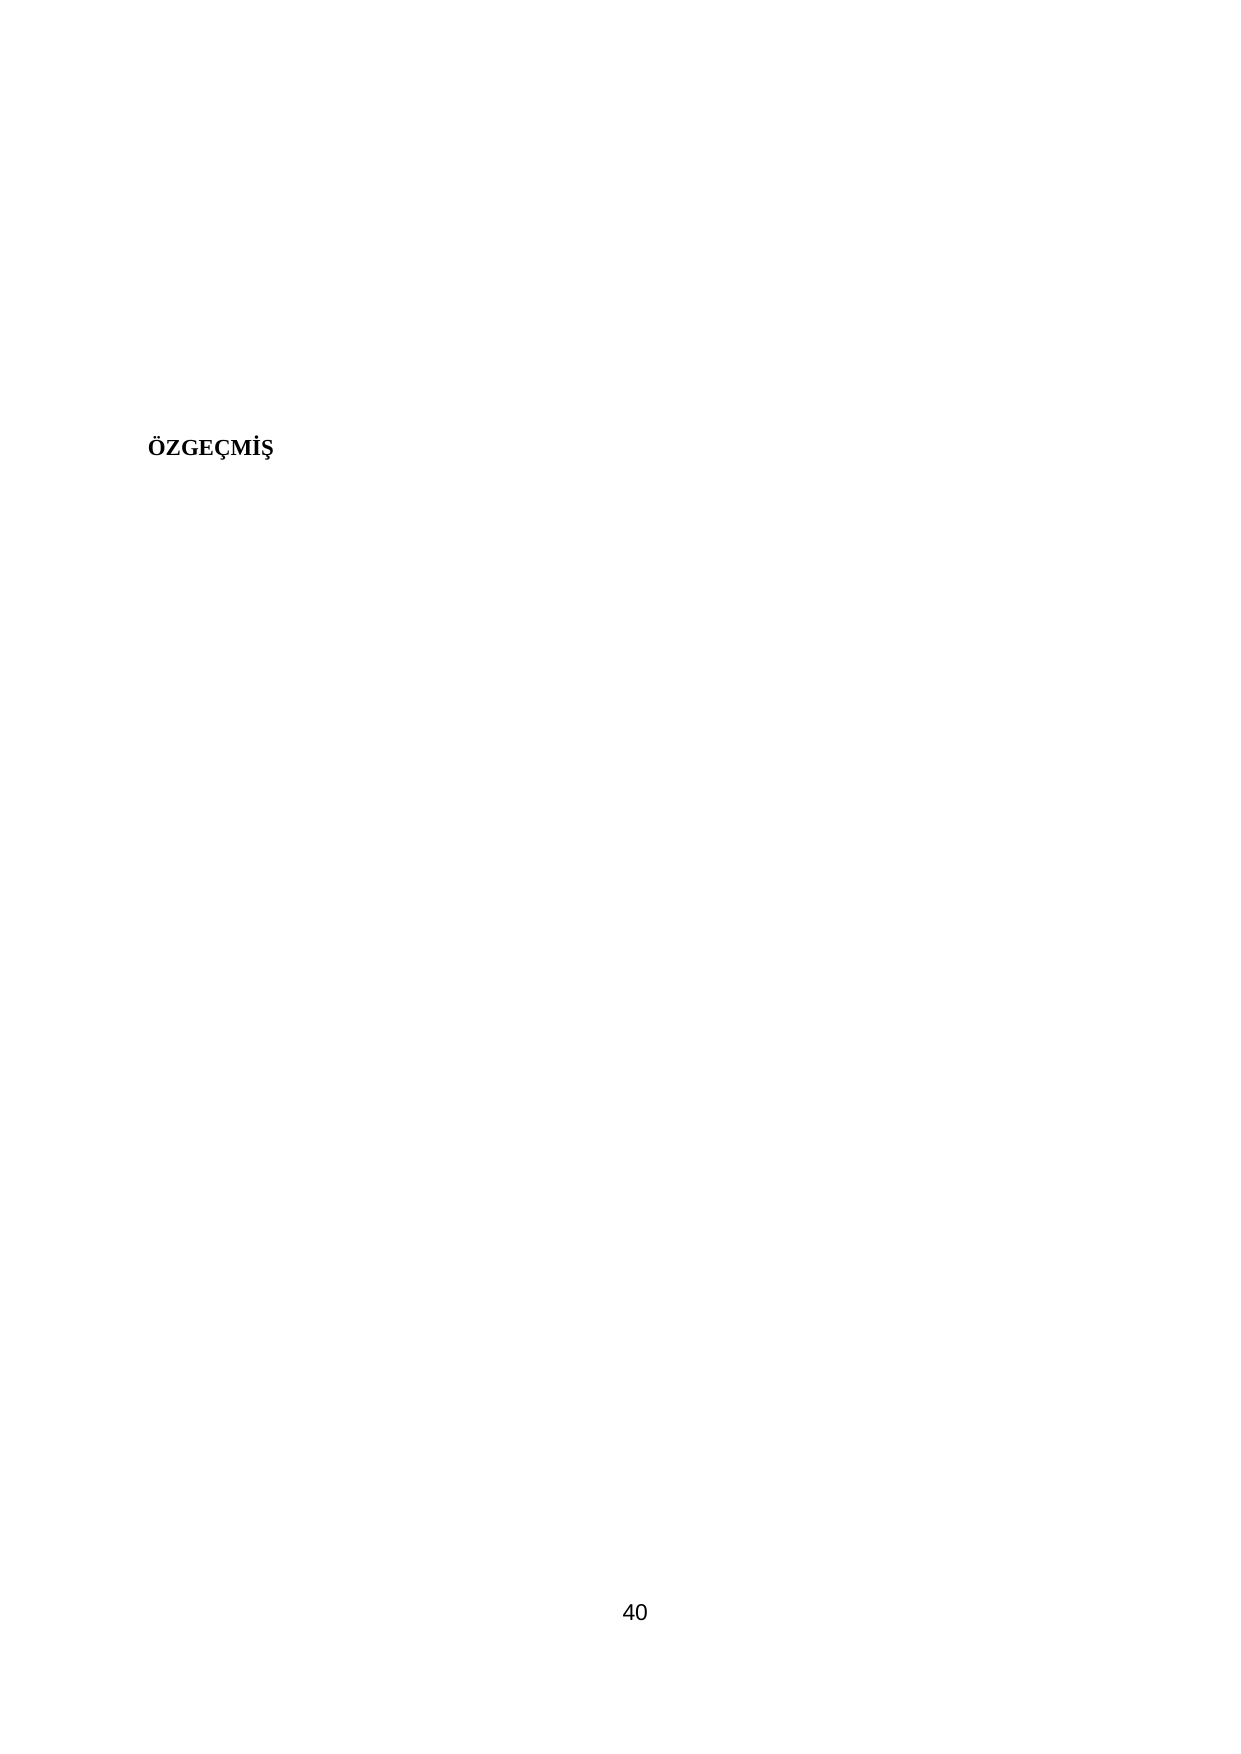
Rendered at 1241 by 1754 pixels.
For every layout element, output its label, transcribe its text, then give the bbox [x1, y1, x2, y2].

text ÖZGEÇMİŞ [148, 434, 1122, 460]
